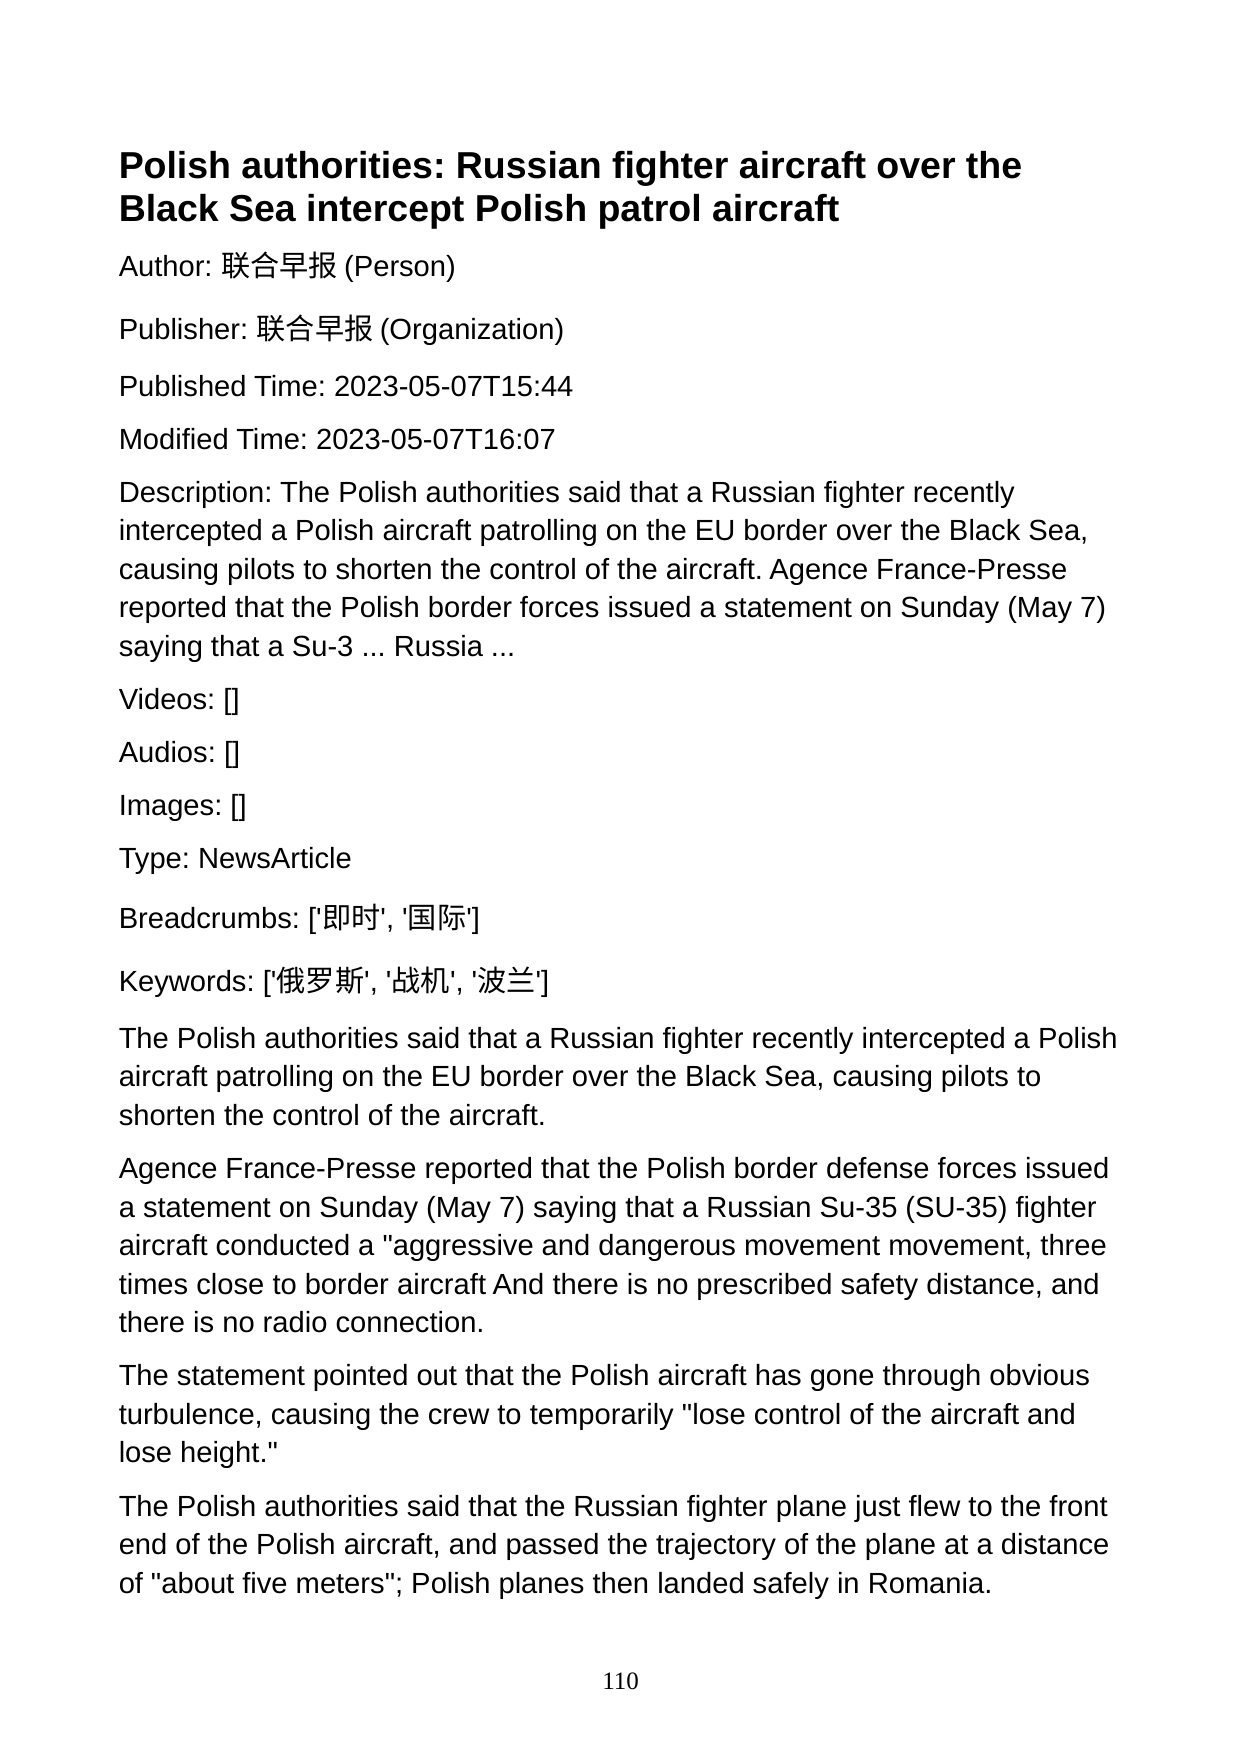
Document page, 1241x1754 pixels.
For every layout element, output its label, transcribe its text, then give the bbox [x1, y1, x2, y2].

subtitle Polish authorities: Russian fighter aircraft over the Black Sea intercept Polish patrol aircraft [118, 143, 1122, 230]
text The statement pointed out that the Polish aircraft has gone through obvious turbulence, causing the crew to temporarily "lose control of the aircraft and lose height." [118, 1358, 1122, 1469]
text Audios: [] [118, 735, 1122, 769]
text Type: NewsArticle [118, 841, 1122, 875]
text Publisher: 联合早报 (Organization) [118, 305, 1122, 348]
text Author: 联合早报 (Person) [118, 242, 1122, 284]
text The Polish authorities said that the Russian fighter plane just flew to the front end of the Polish aircraft, and passed the trajectory of the plane at a distance of "about five meters"; Polish planes then landed safely in Romania. [118, 1488, 1122, 1599]
text Published Time: 2023-05-07T15:44 [118, 368, 1122, 402]
text Images: [] [118, 788, 1122, 822]
text Videos: [] [118, 682, 1122, 716]
text Description: The Polish authorities said that a Russian fighter recently intercepted a Polish aircraft patrolling on the EU border over the Black Sea, causing pilots to shorten the control of the aircraft. Agence France-Presse reported that the Polish border forces issued a statement on Sunday (May 7) saying that a Su-3 ... Russia ... [118, 475, 1122, 662]
text Modified Time: 2023-05-07T16:07 [118, 422, 1122, 455]
text Agence France-Presse reported that the Polish border defense forces issued a statement on Sunday (May 7) saying that a Russian Su-35 (SU-35) fighter aircraft conducted a "aggressive and dangerous movement movement, three times close to border aircraft And there is no prescribed safety distance, and there is no radio connection. [118, 1151, 1122, 1339]
text The Polish authorities said that a Russian fighter recently intercepted a Polish aircraft patrolling on the EU border over the Black Sea, causing pilots to shorten the control of the aircraft. [118, 1021, 1122, 1131]
text Breadcrumbs: ['即时', '国际'] [118, 894, 1122, 937]
text Keywords: ['俄罗斯', '战机', '波兰'] [118, 958, 1122, 1000]
